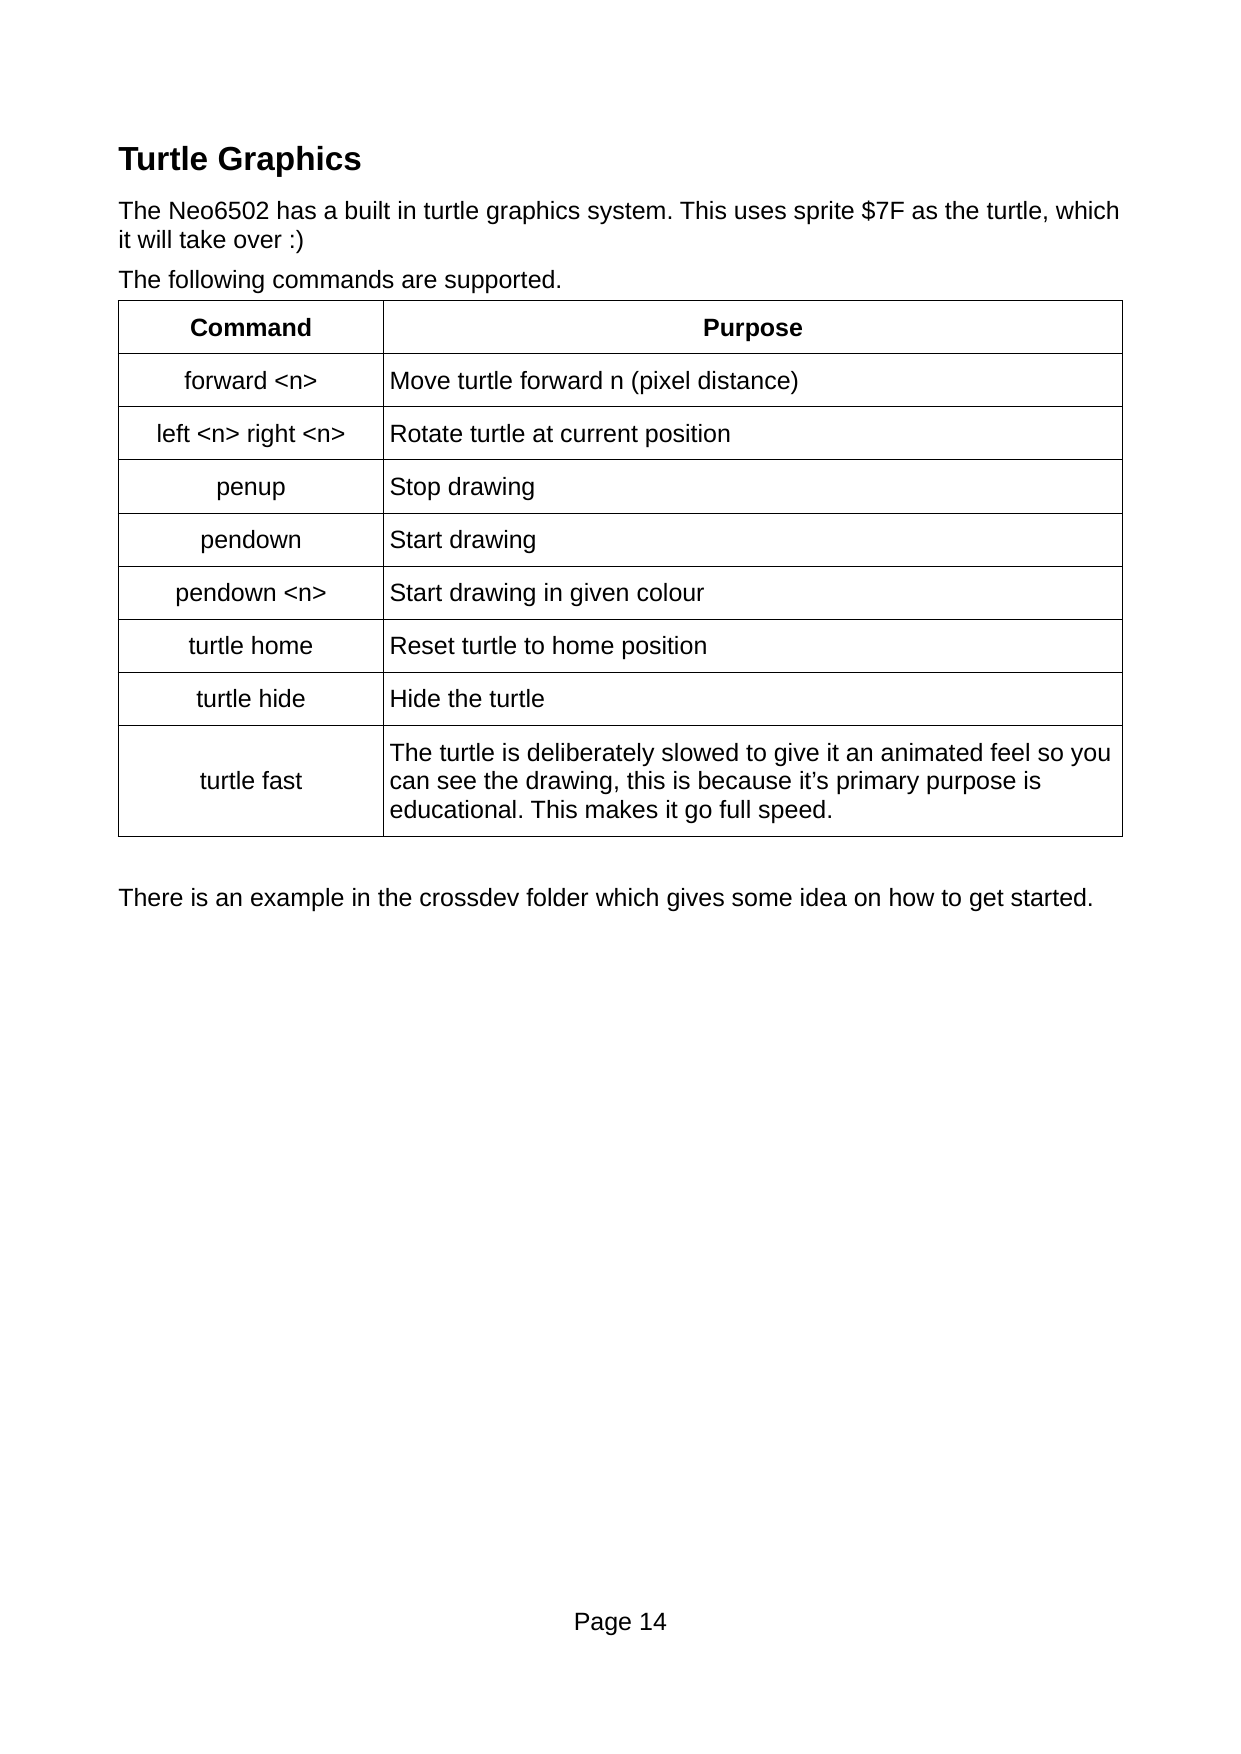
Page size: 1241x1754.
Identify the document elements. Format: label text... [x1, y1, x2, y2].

text There is an example in the crossdev folder which gives some idea on how to get started. [118, 883, 1122, 912]
table_cell Start drawing [384, 514, 1122, 566]
table_cell turtle fast [119, 726, 383, 836]
table_cell left <n> right <n> [119, 407, 383, 459]
table_header Command [119, 301, 383, 353]
table_cell Reset turtle to home position [384, 620, 1122, 672]
table_cell forward <n> [119, 354, 383, 406]
table_cell Stop drawing [384, 460, 1122, 512]
table_cell The turtle is deliberately slowed to give it an animated feel so you can see the drawing, this is because it’s primary purpose is educational. This makes it go full speed. [384, 726, 1122, 836]
table_header Purpose [384, 301, 1122, 353]
table_cell turtle home [119, 620, 383, 672]
table_cell penup [119, 460, 383, 512]
table_cell pendown [119, 514, 383, 566]
subtitle Turtle Graphics [118, 139, 1122, 177]
table_cell Move turtle forward n (pixel distance) [384, 354, 1122, 406]
text The Neo6502 has a built in turtle graphics system. This uses sprite $7F as the turtle, which it will take over :) [118, 196, 1122, 253]
table_cell Rotate turtle at current position [384, 407, 1122, 459]
table_cell pendown <n> [119, 567, 383, 619]
table_cell Start drawing in given colour [384, 567, 1122, 619]
table_cell turtle hide [119, 673, 383, 725]
text The following commands are supported. [118, 265, 1122, 294]
table_cell Hide the turtle [384, 673, 1122, 725]
